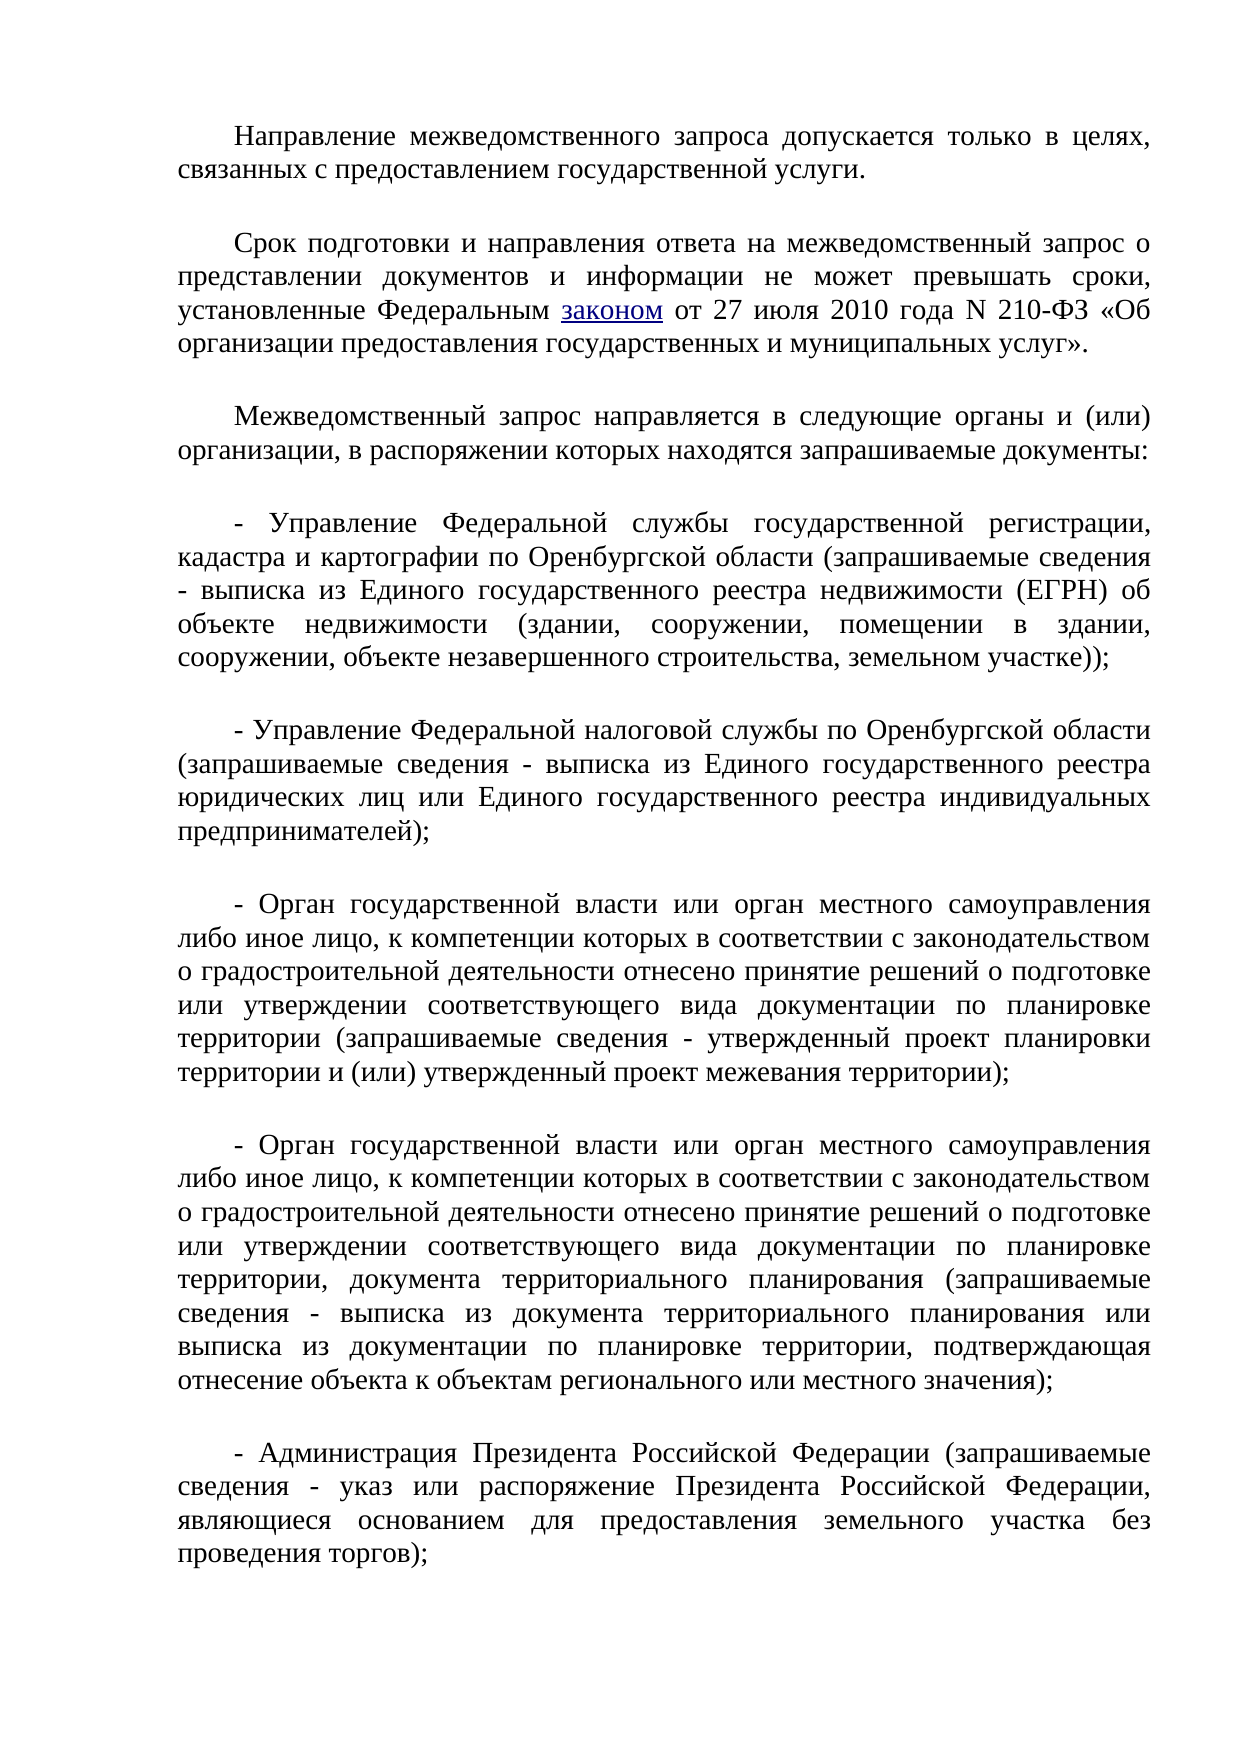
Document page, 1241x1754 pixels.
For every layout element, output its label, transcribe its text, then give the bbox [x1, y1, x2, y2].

text Направление межведомственного запроса допускается только в целях, связанных с предоставлением государственной услуги. [177, 118, 1152, 185]
text - Орган государственной власти или орган местного самоуправления либо иное лицо, к компетенции которых в соответствии с законодательством о градостроительной деятельности отнесено принятие решений о подготовке или утверждении соответствующего вида документации по планировке территории, документа территориального планирования (запрашиваемые сведения - выписка из документа территориального планирования или выписка из документации по планировке территории, подтверждающая отнесение объекта к объектам регионального или местного значения); [177, 1127, 1152, 1395]
text Межведомственный запрос направляется в следующие органы и (или) организации, в распоряжении которых находятся запрашиваемые документы: [177, 398, 1152, 466]
text - Администрация Президента Российской Федерации (запрашиваемые сведения - указ или распоряжение Президента Российской Федерации, являющиеся основанием для предоставления земельного участка без проведения торгов); [177, 1435, 1152, 1569]
text - Орган государственной власти или орган местного самоуправления либо иное лицо, к компетенции которых в соответствии с законодательством о градостроительной деятельности отнесено принятие решений о подготовке или утверждении соответствующего вида документации по планировке территории (запрашиваемые сведения - утвержденный проект планировки территории и (или) утвержденный проект межевания территории); [177, 886, 1152, 1087]
text - Управление Федеральной налоговой службы по Оренбургской области (запрашиваемые сведения - выписка из Единого государственного реестра юридических лиц или Единого государственного реестра индивидуальных предпринимателей); [177, 712, 1152, 847]
text Срок подготовки и направления ответа на межведомственный запрос о представлении документов и информации не может превышать сроки, установленные Федеральным законом от 27 июля 2010 года N 210-ФЗ «Об организации предоставления государственных и муниципальных услуг». [177, 225, 1152, 359]
text - Управление Федеральной службы государственной регистрации, кадастра и картографии по Оренбургской области (запрашиваемые сведения - выписка из Единого государственного реестра недвижимости (ЕГРН) об объекте недвижимости (здании, сооружении, помещении в здании, сооружении, объекте незавершенного строительства, земельном участке)); [177, 505, 1152, 673]
